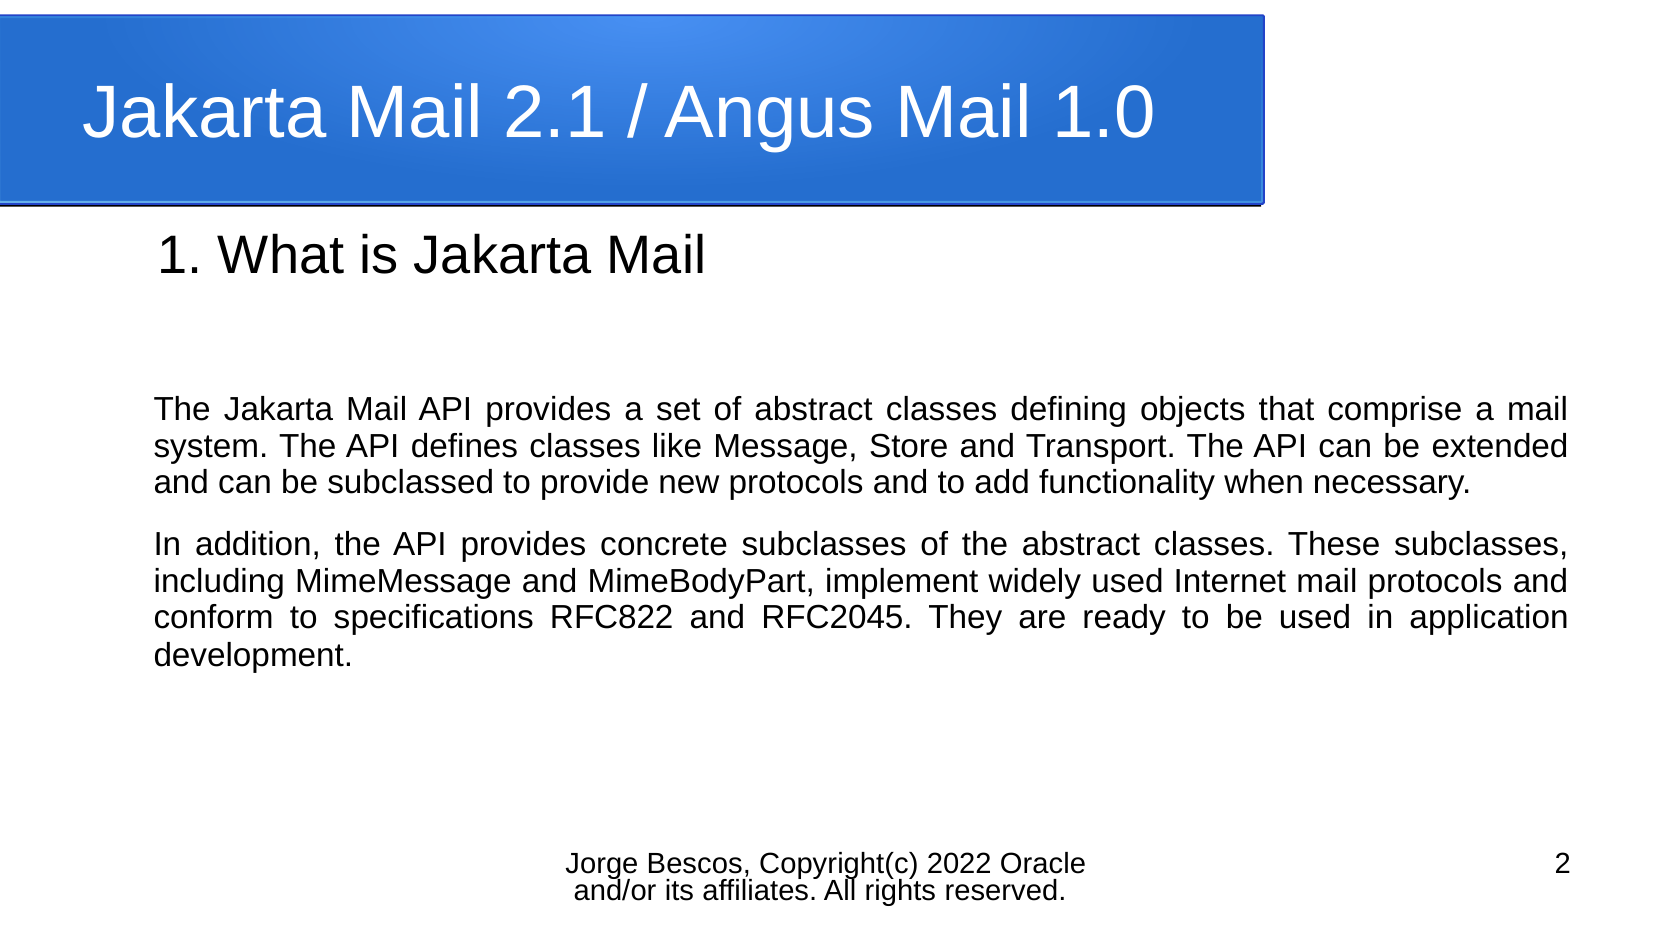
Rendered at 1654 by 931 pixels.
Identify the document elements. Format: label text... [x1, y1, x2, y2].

list The Jakarta Mail API provides a set of abstract classes defining objects that comprise a mail system. The API defines classes like Message, Store and Transport. The API can be extended and can be subclassed to provide new protocols and to add functionality when necessary. In addition, the API provides concrete subclasses of the abstract classes. These subclasses, including MimeMessage and MimeBodyPart, implement widely used Internet mail protocols and conform to specifications RFC822 and RFC2045. They are ready to be used in application development. [82, 390, 1571, 764]
list 1. What is Jakarta Mail [82, 224, 1571, 376]
title Jakarta Mail 2.1 / Angus Mail 1.0 [82, 35, 1235, 189]
